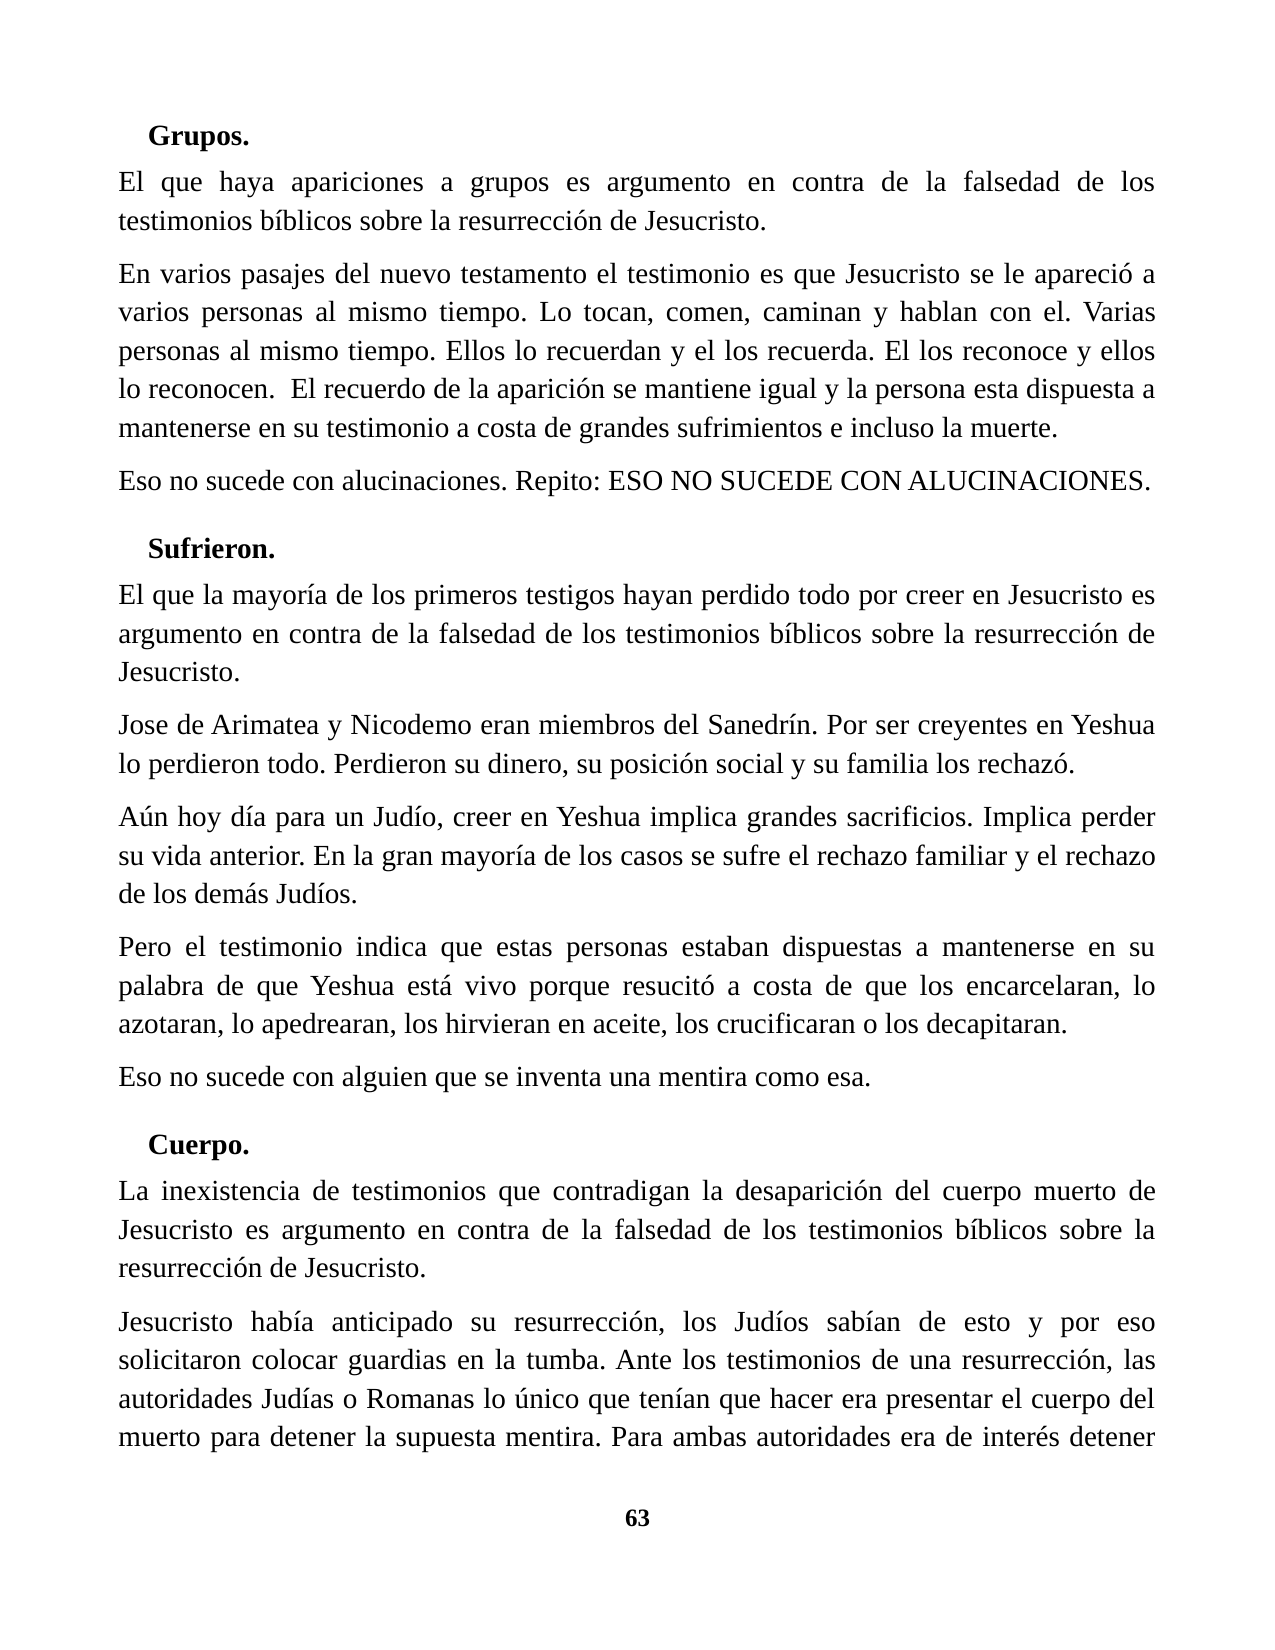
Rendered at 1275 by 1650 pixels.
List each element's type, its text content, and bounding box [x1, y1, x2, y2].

text El que la mayoría de los primeros testigos hayan perdido todo por creer en Jesucristo es argumento en contra de la falsedad de los testimonios bíblicos sobre la resurrección de Jesucristo. [118, 577, 1157, 688]
text El que haya apariciones a grupos es argumento en contra de la falsedad de los testimonios bíblicos sobre la resurrección de Jesucristo. [118, 164, 1157, 236]
text Eso no sucede con alucinaciones. Repito: ESO NO SUCEDE CON ALUCINACIONES. [118, 463, 1157, 497]
text En varios pasajes del nuevo testamento el testimonio es que Jesucristo se le apareció a varios personas al mismo tiempo. Lo tocan, comen, caminan y hablan con el. Varias personas al mismo tiempo. Ellos lo recuerdan y el los recuerda. El los reconoce y ellos lo reconocen. El recuerdo de la aparición se mantiene igual y la persona esta dispuesta a mantenerse en su testimonio a costa de grandes sufrimientos e incluso la muerte. [118, 256, 1157, 444]
subtitle Sufrieron. [148, 531, 1157, 565]
text La inexistencia de testimonios que contradigan la desaparición del cuerpo muerto de Jesucristo es argumento en contra de la falsedad de los testimonios bíblicos sobre la resurrección de Jesucristo. [118, 1173, 1157, 1284]
text Jose de Arimatea y Nicodemo eran miembros del Sanedrín. Por ser creyentes en Yeshua lo perdieron todo. Perdieron su dinero, su posición social y su familia los rechazó. [118, 707, 1157, 779]
text Pero el testimonio indica que estas personas estaban dispuestas a mantenerse en su palabra de que Yeshua está vivo porque resucitó a costa de que los encarcelaran, lo azotaran, lo apedrearan, los hirvieran en aceite, los crucificaran o los decapitaran. [118, 929, 1157, 1040]
subtitle Cuerpo. [148, 1127, 1157, 1161]
text Eso no sucede con alguien que se inventa una mentira como esa. [118, 1059, 1157, 1093]
text Aún hoy día para un Judío, creer en Yeshua implica grandes sacrificios. Implica perder su vida anterior. En la gran mayoría de los casos se sufre el rechazo familiar y el rechazo de los demás Judíos. [118, 799, 1157, 910]
text Jesucristo había anticipado su resurrección, los Judíos sabían de esto y por eso solicitaron colocar guardias en la tumba. Ante los testimonios de una resurrección, las autoridades Judías o Romanas lo único que tenían que hacer era presentar el cuerpo del muerto para detener la supuesta mentira. Para ambas autoridades era de interés detener [118, 1304, 1157, 1453]
subtitle Grupos. [148, 118, 1157, 152]
